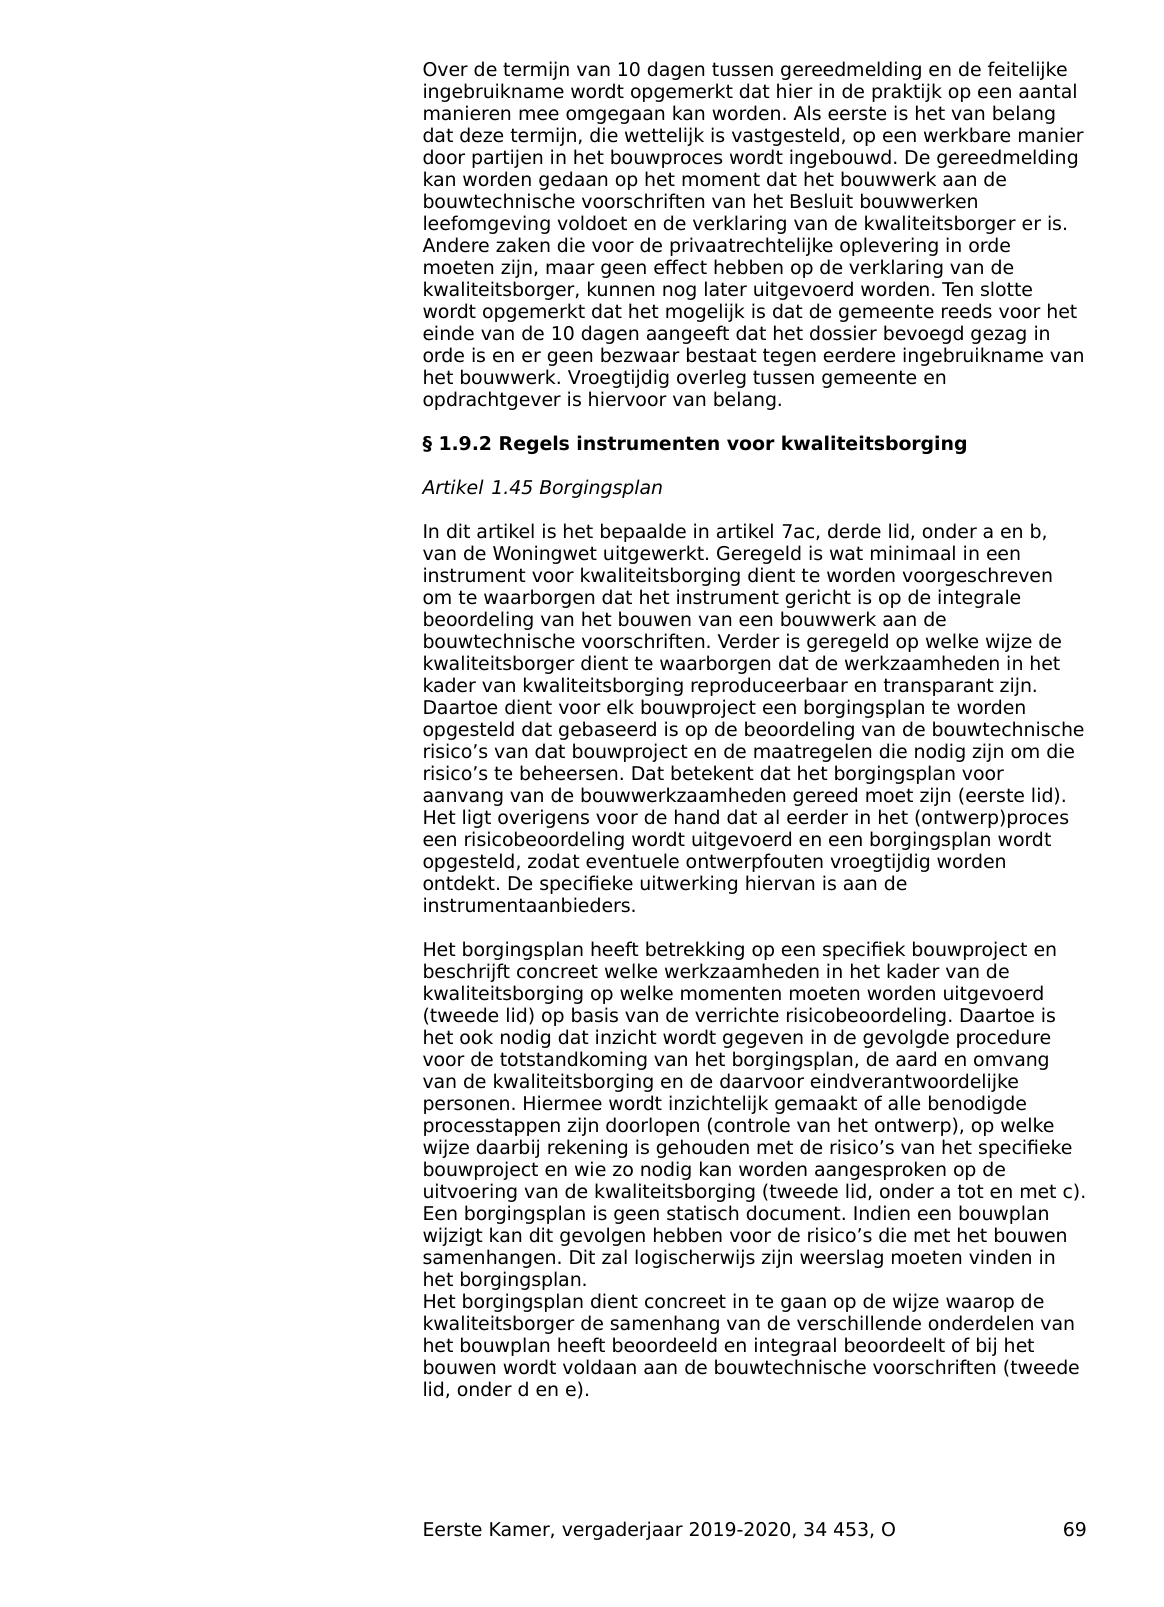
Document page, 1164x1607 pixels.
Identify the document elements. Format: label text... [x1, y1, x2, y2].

text Over de termijn van 10 dagen tussen gereedmelding en de feitelijke ingebruikname wordt opgemerkt dat hier in de praktijk op een aantal manieren mee omgegaan kan worden. Als eerste is het van belang dat deze termijn, die wettelijk is vastgesteld, op een werkbare manier door partijen in het bouwproces wordt ingebouwd. De gereedmelding kan worden gedaan op het moment dat het bouwwerk aan de bouwtechnische voorschriften van het Besluit bouwwerken leefomgeving voldoet en de verklaring van de kwaliteitsborger er is. Andere zaken die voor de privaatrechtelijke oplevering in orde moeten zijn, maar geen effect hebben op de verklaring van de kwaliteitsborger, kunnen nog later uitgevoerd worden. Ten slotte wordt opgemerkt dat het mogelijk is dat de gemeente reeds voor het einde van de 10 dagen aangeeft dat het dossier bevoegd gezag in orde is en er geen bezwaar bestaat tegen eerdere ingebruikname van het bouwwerk. Vroegtijdig overleg tussen gemeente en opdrachtgever is hiervoor van belang. [422, 59, 1087, 411]
text In dit artikel is het bepaalde in artikel 7ac, derde lid, onder a en b, van de Woningwet uitgewerkt. Geregeld is wat minimaal in een instrument voor kwaliteitsborging dient te worden voorgeschreven om te waarborgen dat het instrument gericht is op de integrale beoordeling van het bouwen van een bouwwerk aan de bouwtechnische voorschriften. Verder is geregeld op welke wijze de kwaliteitsborger dient te waarborgen dat de werkzaamheden in het kader van kwaliteitsborging reproduceerbaar en transparant zijn. Daartoe dient voor elk bouwproject een borgingsplan te worden opgesteld dat gebaseerd is op de beoordeling van de bouwtechnische risico’s van dat bouwproject en de maatregelen die nodig zijn om die risico’s te beheersen. Dat betekent dat het borgingsplan voor aanvang van de bouwwerkzaamheden gereed moet zijn (eerste lid). Het ligt overigens voor de hand dat al eerder in het (ontwerp)proces een risicobeoordeling wordt uitgevoerd en een borgingsplan wordt opgesteld, zodat eventuele ontwerpfouten vroegtijdig worden ontdekt. De specifieke uitwerking hiervan is aan de instrumentaanbieders. [422, 521, 1087, 917]
subtitle Artikel 1.45 Borgingsplan [422, 477, 1087, 499]
subtitle § 1.9.2 Regels instrumenten voor kwaliteitsborging [422, 433, 1087, 455]
text Het borgingsplan dient concreet in te gaan op de wijze waarop de kwaliteitsborger de samenhang van de verschillende onderdelen van het bouwplan heeft beoordeeld en integraal beoordeelt of bij het bouwen wordt voldaan aan de bouwtechnische voorschriften (tweede lid, onder d en e). [422, 1291, 1087, 1401]
text Het borgingsplan heeft betrekking op een specifiek bouwproject en beschrijft concreet welke werkzaamheden in het kader van de kwaliteitsborging op welke momenten moeten worden uitgevoerd (tweede lid) op basis van de verrichte risicobeoordeling. Daartoe is het ook nodig dat inzicht wordt gegeven in de gevolgde procedure voor de totstandkoming van het borgingsplan, de aard en omvang van de kwaliteitsborging en de daarvoor eindverantwoordelijke personen. Hiermee wordt inzichtelijk gemaakt of alle benodigde processtappen zijn doorlopen (controle van het ontwerp), op welke wijze daarbij rekening is gehouden met de risico’s van het specifieke bouwproject en wie zo nodig kan worden aangesproken op de uitvoering van de kwaliteitsborging (tweede lid, onder a tot en met c). Een borgingsplan is geen statisch document. Indien een bouwplan wijzigt kan dit gevolgen hebben voor de risico’s die met het bouwen samenhangen. Dit zal logischerwijs zijn weerslag moeten vinden in het borgingsplan. [422, 939, 1087, 1291]
